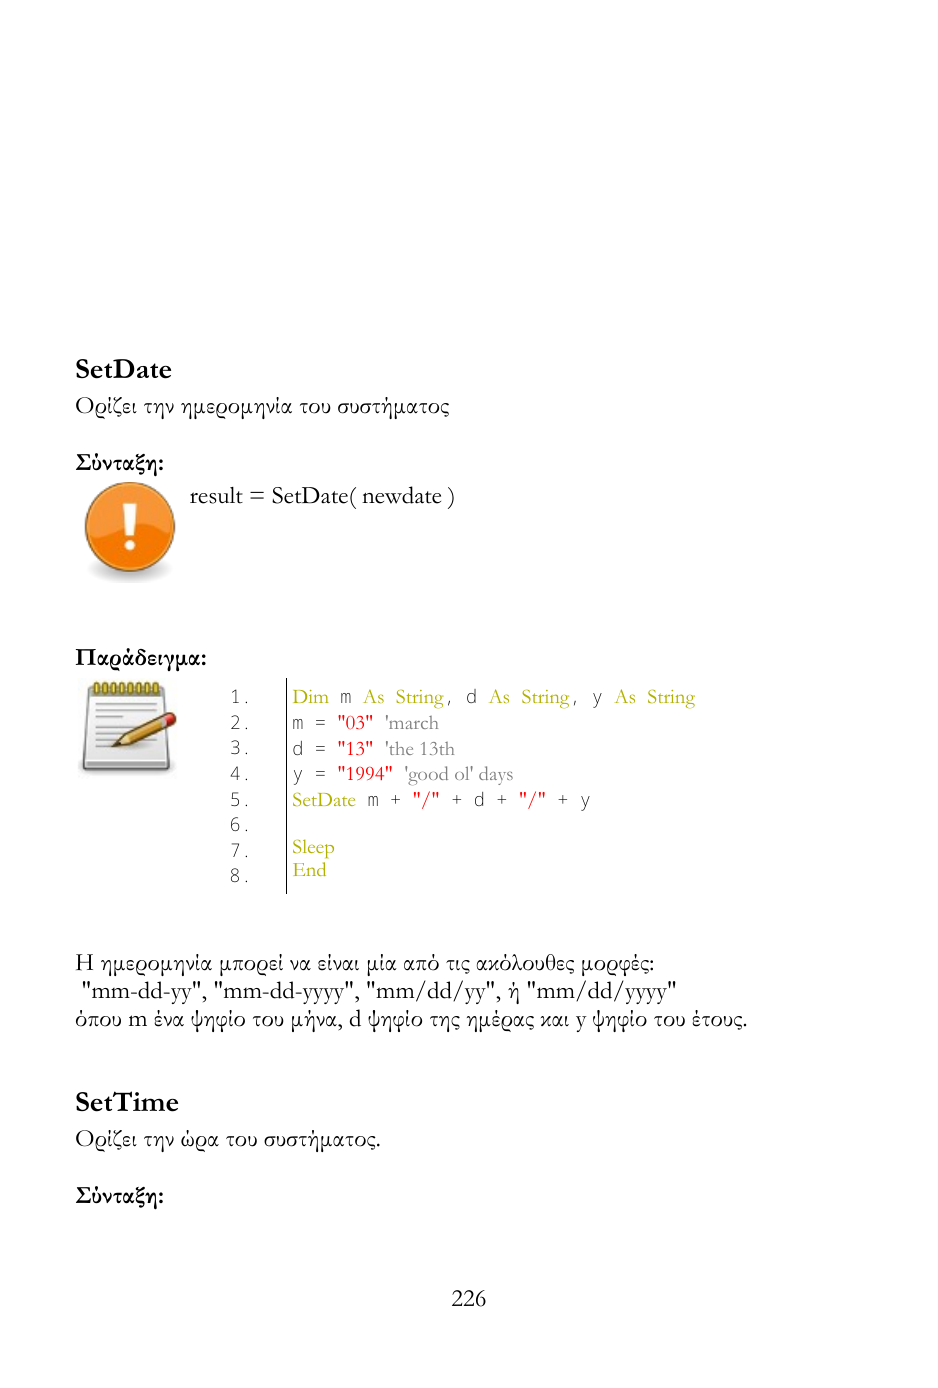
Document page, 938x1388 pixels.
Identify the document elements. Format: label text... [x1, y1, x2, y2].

table_header [186, 678, 286, 894]
text όπου m ένα ψηφίο του μήνα, d ψηφίο της ημέρας και y ψηφίο του έτους. [75, 1005, 862, 1033]
text Σύνταξη: [75, 448, 862, 477]
subtitle SetTime [75, 1086, 862, 1119]
text Ορίζει την ημερομηνία του συστήματος [75, 392, 862, 420]
text Ορίζει την ώρα του συστήματος. [75, 1125, 862, 1153]
table_header [75, 673, 180, 921]
picture [77, 678, 178, 779]
table_header result = SetDate( newdate ) [184, 477, 863, 616]
text Η ημερομηνία μπορεί να είναι μία από τις ακόλουθες μορφές: [75, 949, 862, 977]
subtitle SetDate [75, 353, 862, 386]
text "mm-dd-yy", "mm-dd-yyyy", "mm/dd/yy", ή "mm/dd/yyyy" [75, 977, 862, 1005]
text Σύνταξη: [75, 1182, 862, 1210]
table_header [75, 477, 183, 616]
picture [79, 482, 180, 583]
table_header [180, 673, 863, 921]
text Παράδειγμα: [75, 644, 862, 672]
table_header Dim m As String, d As String, y As String m = "03" 'march d = "13" 'the 13th y = "1994" 'good ol' days SetDate m + "/" + d + "/" + y Sleep End [287, 678, 857, 894]
